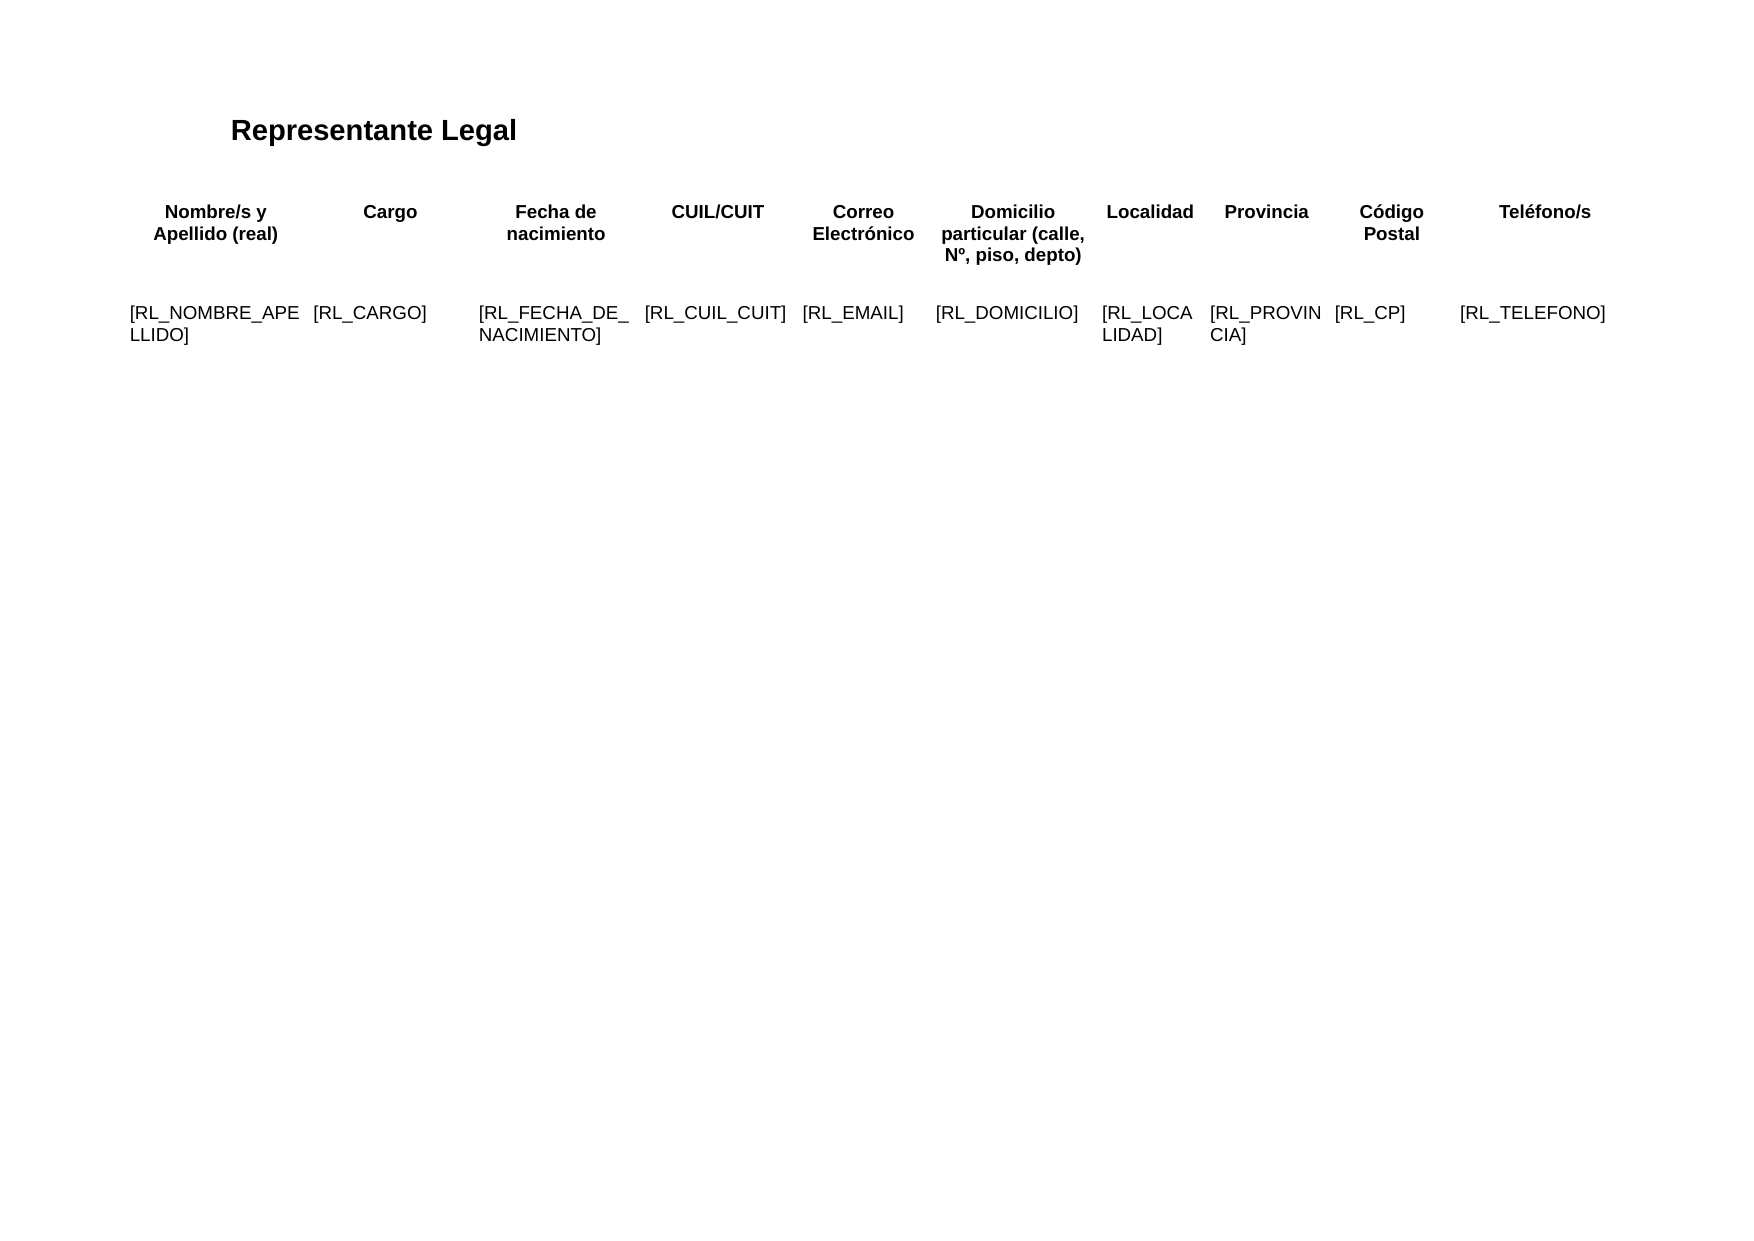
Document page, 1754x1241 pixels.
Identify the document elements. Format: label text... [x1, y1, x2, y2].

table_cell [RL_LOCALIDAD] [1096, 271, 1204, 351]
table_header Teléfono/s [1454, 170, 1636, 271]
table_header Domicilio particular (calle, Nº, piso, depto) [930, 170, 1096, 271]
table_cell [RL_TELEFONO] [1454, 271, 1636, 351]
table_header Localidad [1096, 170, 1204, 271]
table_cell [RL_FECHA_DE_NACIMIENTO] [473, 271, 639, 351]
table_cell [RL_NOMBRE_APELLIDO] [124, 271, 307, 351]
table_header Código Postal [1329, 170, 1454, 271]
table_cell [RL_DOMICILIO] [930, 271, 1096, 351]
table_cell [RL_CARGO] [307, 271, 473, 351]
table_cell [RL_EMAIL] [797, 271, 930, 351]
table_cell [RL_CP] [1329, 271, 1454, 351]
table_cell [RL_CUIL_CUIT] [639, 271, 797, 351]
table_header Cargo [307, 170, 473, 271]
table_header Provincia [1204, 170, 1329, 271]
table_header Nombre/s y Apellido (real) [124, 170, 307, 271]
table_header Correo Electrónico [797, 170, 930, 271]
table_header CUIL/CUIT [639, 170, 797, 271]
text Representante Legal [231, 113, 1636, 146]
table_cell [RL_PROVINCIA] [1204, 271, 1329, 351]
table_header Fecha de nacimiento [473, 170, 639, 271]
